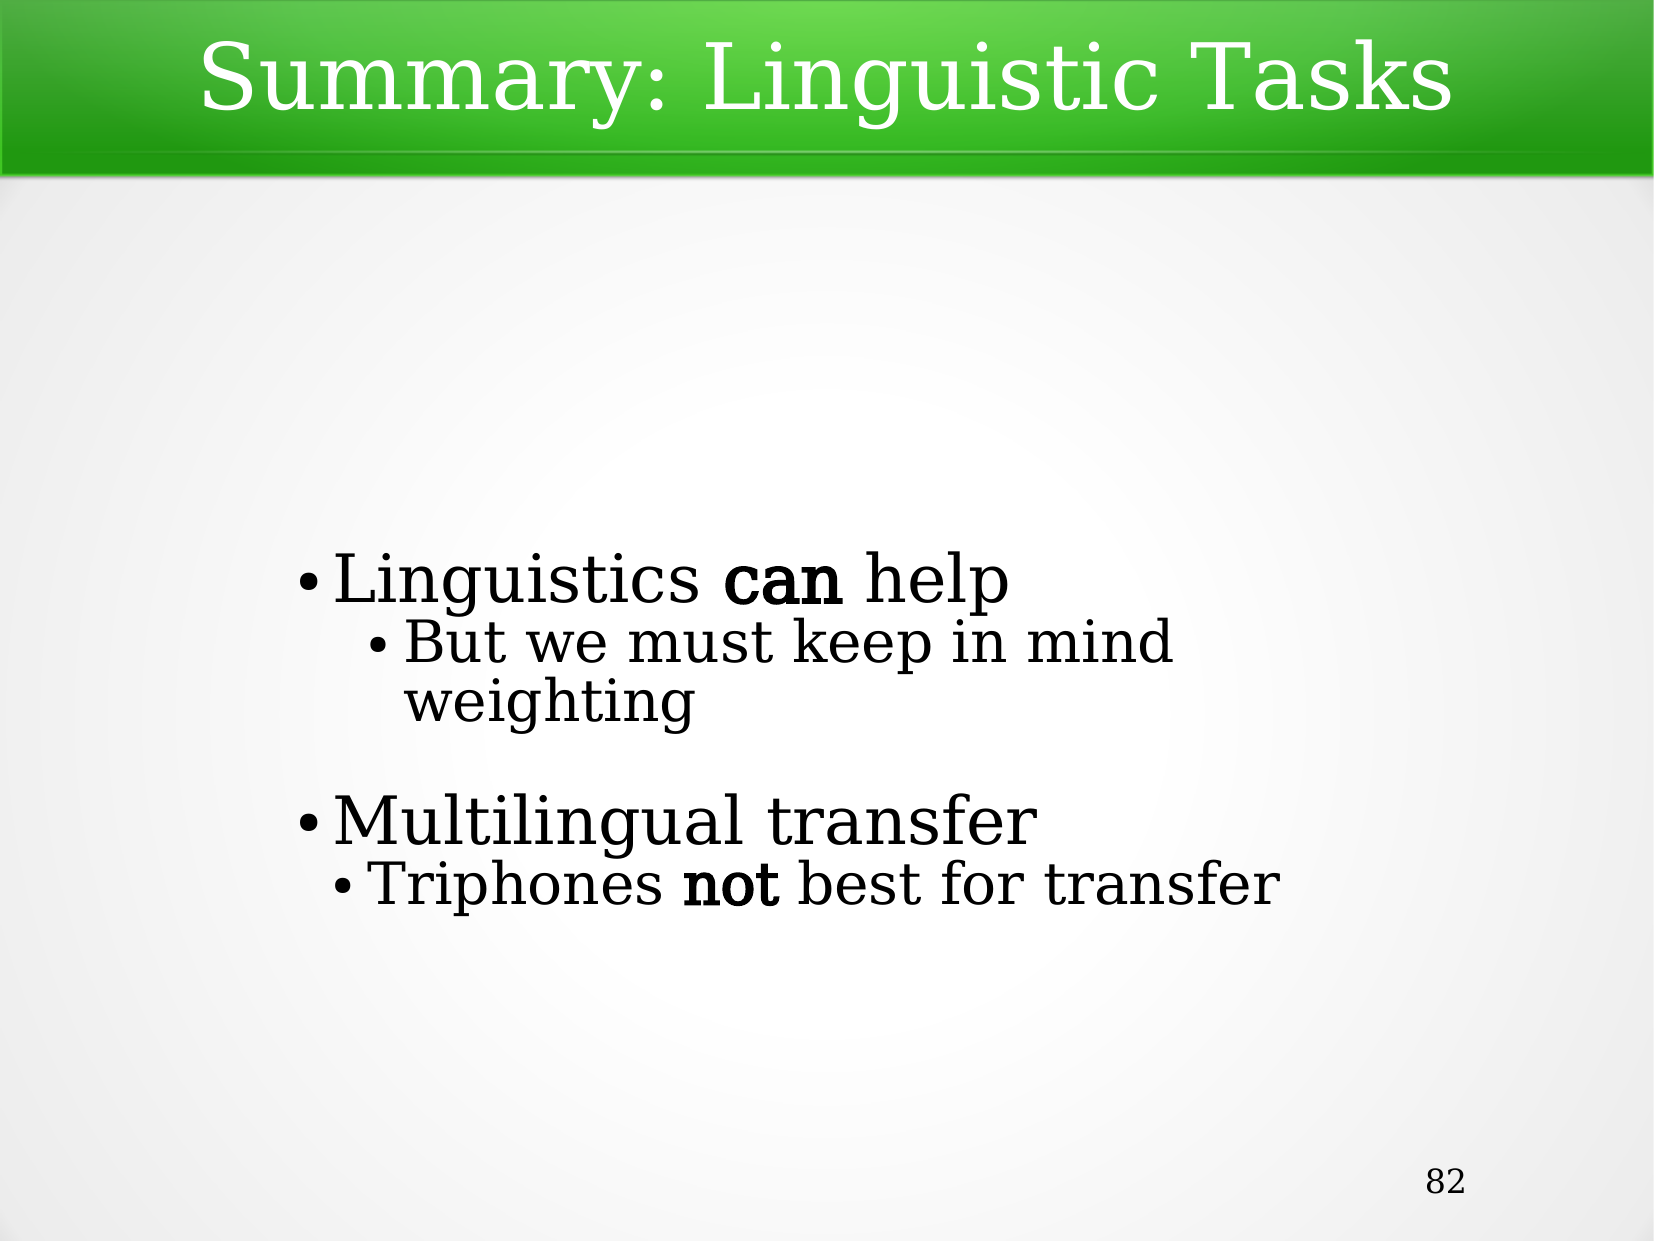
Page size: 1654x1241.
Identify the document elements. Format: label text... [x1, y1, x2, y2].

picture [0, 0, 1654, 1241]
picture [1453, 1170, 1459, 1185]
title Summary: Linguistic Tasks [82, 11, 1571, 154]
text_box Linguistics can help But we must keep in mind weighting Multilingual transfer Triphones not best for transfer [282, 542, 1453, 1241]
